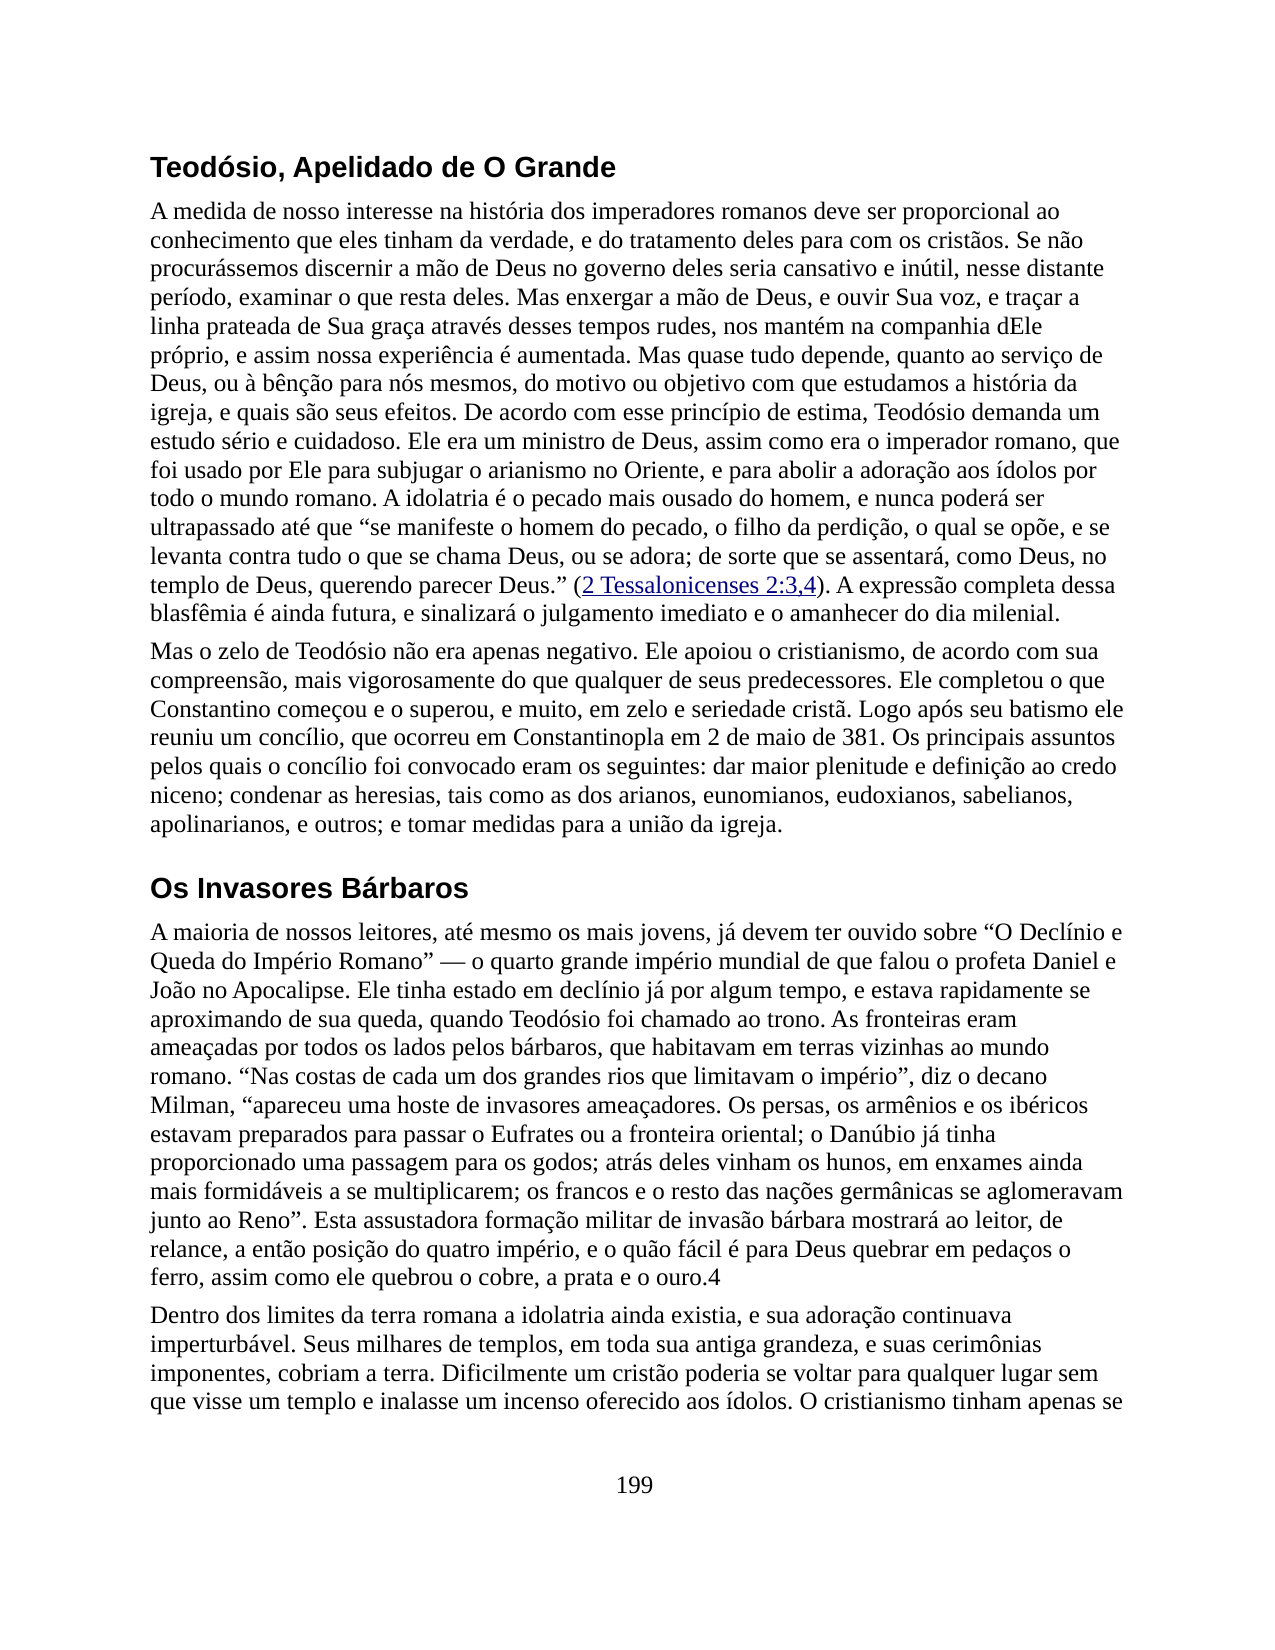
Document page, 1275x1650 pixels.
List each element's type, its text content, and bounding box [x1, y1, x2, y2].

subtitle Teodósio, Apelidado de O Grande [150, 150, 1125, 183]
text A maioria de nossos leitores, até mesmo os mais jovens, já devem ter ouvido sobre “O Declínio e Queda do Império Romano” — o quarto grande império mundial de que falou o profeta Daniel e João no Apocalipse. Ele tinha estado em declínio já por algum tempo, e estava rapidamente se aproximando de sua queda, quando Teodósio foi chamado ao trono. As fronteiras eram ameaçadas por todos os lados pelos bárbaros, que habitavam em terras vizinhas ao mundo romano. “Nas costas de cada um dos grandes rios que limitavam o império”, diz o decano Milman, “apareceu uma hoste de invasores ameaçadores. Os persas, os armênios e os ibéricos estavam preparados para passar o Eufrates ou a fronteira oriental; o Danúbio já tinha proporcionado uma passagem para os godos; atrás deles vinham os hunos, em enxames ainda mais formidáveis a se multiplicarem; os francos e o resto das nações germânicas se aglomeravam junto ao Reno”. Esta assustadora formação militar de invasão bárbara mostrará ao leitor, de relance, a então posição do quatro império, e o quão fácil é para Deus quebrar em pedaços o ferro, assim como ele quebrou o cobre, a prata e o ouro.4 [150, 917, 1125, 1291]
subtitle Os Invasores Bárbaros [150, 871, 1125, 905]
text Dentro dos limites da terra romana a idolatria ainda existia, e sua adoração continuava imperturbável. Seus milhares de templos, em toda sua antiga grandeza, e suas cerimônias imponentes, cobriam a terra. Dificilmente um cristão poderia se voltar para qualquer lugar sem que visse um templo e inalasse um incenso oferecido aos ídolos. O cristianismo tinham apenas se [150, 1300, 1125, 1415]
text A medida de nosso interesse na história dos imperadores romanos deve ser proporcional ao conhecimento que eles tinham da verdade, e do tratamento deles para com os cristãos. Se não procurássemos discernir a mão de Deus no governo deles seria cansativo e inútil, nesse distante período, examinar o que resta deles. Mas enxergar a mão de Deus, e ouvir Sua voz, e traçar a linha prateada de Sua graça através desses tempos rudes, nos mantém na companhia dEle próprio, e assim nossa experiência é aumentada. Mas quase tudo depende, quanto ao serviço de Deus, ou à bênção para nós mesmos, do motivo ou objetivo com que estudamos a história da igreja, e quais são seus efeitos. De acordo com esse princípio de estima, Teodósio demanda um estudo sério e cuidadoso. Ele era um ministro de Deus, assim como era o imperador romano, que foi usado por Ele para subjugar o arianismo no Oriente, e para abolir a adoração aos ídolos por todo o mundo romano. A idolatria é o pecado mais ousado do homem, e nunca poderá ser ultrapassado até que “se manifeste o homem do pecado, o filho da perdição, o qual se opõe, e se levanta contra tudo o que se chama Deus, ou se adora; de sorte que se assentará, como Deus, no templo de Deus, querendo parecer Deus.” (2 Tessalonicenses 2:3,4). A expressão completa dessa blasfêmia é ainda futura, e sinalizará o julgamento imediato e o amanhecer do dia milenial. [150, 196, 1125, 627]
text Mas o zelo de Teodósio não era apenas negativo. Ele apoiou o cristianismo, de acordo com sua compreensão, mais vigorosamente do que qualquer de seus predecessores. Ele completou o que Constantino começou e o superou, e muito, em zelo e seriedade cristã. Logo após seu batismo ele reuniu um concílio, que ocorreu em Constantinopla em 2 de maio de 381. Os principais assuntos pelos quais o concílio foi convocado eram os seguintes: dar maior plenitude e definição ao credo niceno; condenar as heresias, tais como as dos arianos, eunomianos, eudoxianos, sabelianos, apolinarianos, e outros; e tomar medidas para a união da igreja. [150, 636, 1125, 837]
